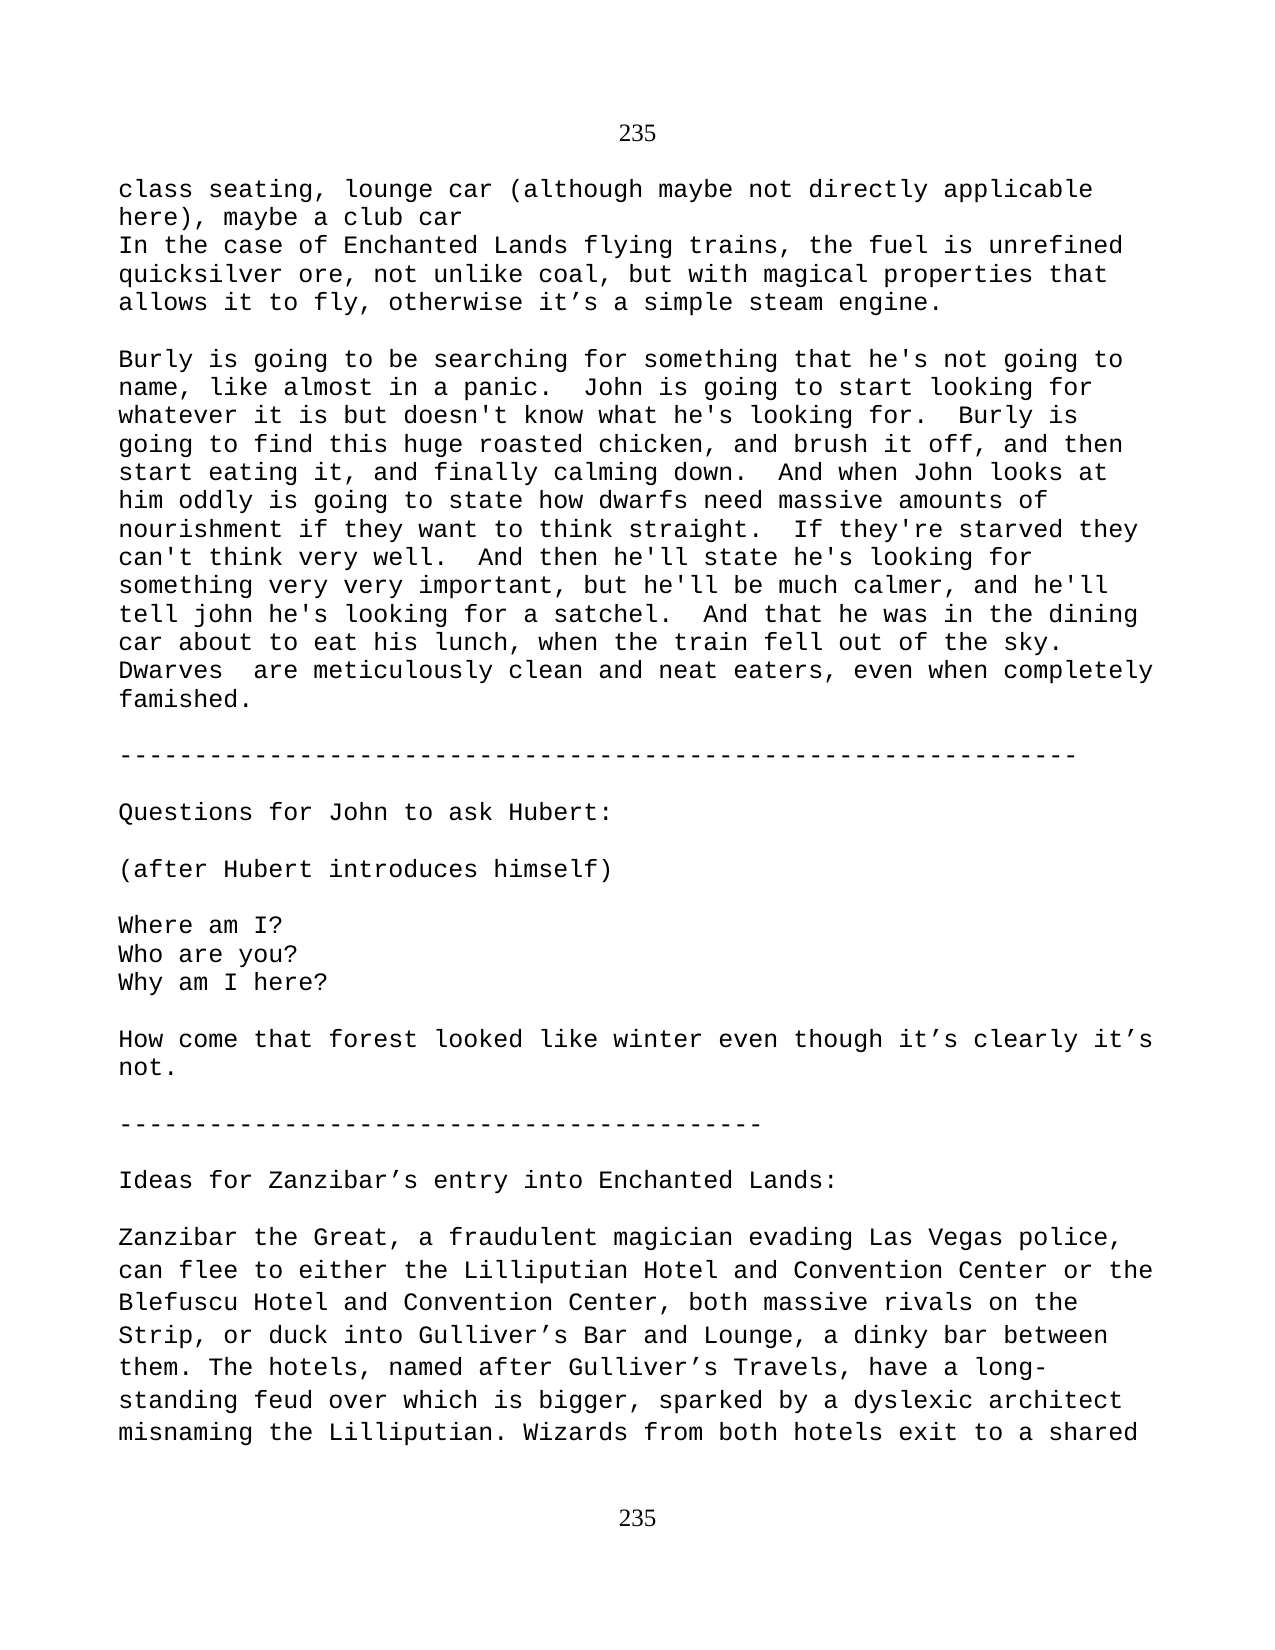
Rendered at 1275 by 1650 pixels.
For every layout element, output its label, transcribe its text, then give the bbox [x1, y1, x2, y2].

text Zanzibar the Great, a fraudulent magician evading Las Vegas police, can flee to either the Lilliputian Hotel and Convention Center or the Blefuscu Hotel and Convention Center, both massive rivals on the Strip, or duck into Gulliver’s Bar and Lounge, a dinky bar between them. The hotels, named after Gulliver’s Travels, have a long-standing feud over which is bigger, sparked by a dyslexic architect misnaming the Lilliputian. Wizards from both hotels exit to a shared [118, 1225, 1157, 1448]
text In the case of Enchanted Lands flying trains, the fuel is unrefined quicksilver ore, not unlike coal, but with magical properties that allows it to fly, otherwise it’s a simple steam engine. Burly is going to be searching for something that he's not going to name, like almost in a panic. John is going to start looking for whatever it is but doesn't know what he's looking for. Burly is going to find this huge roasted chicken, and brush it off, and then start eating it, and finally calming down. And when John looks at him oddly is going to state how dwarfs need massive amounts of nourishment if they want to think straight. If they're starved they can't think very well. And then he'll state he's looking for something very very important, but he'll be much calmer, and he'll tell john he's looking for a satchel. And that he was in the dining car about to eat his lunch, when the train fell out of the sky. Dwarves are meticulously clean and neat eaters, even when completely famished. [118, 233, 1157, 715]
text ---------------------------------------------------------------- [118, 743, 1157, 771]
text How come that forest looked like winter even though it’s clearly it’s not. [118, 1026, 1157, 1083]
text Questions for John to ask Hubert: [118, 800, 1157, 828]
text Ideas for Zanzibar’s entry into Enchanted Lands: [118, 1168, 1157, 1196]
text ------------------------------------------- [118, 1111, 1157, 1140]
text (after Hubert introduces himself) [118, 856, 1157, 885]
text Why am I here? [118, 970, 1157, 998]
text Who are you? [118, 941, 1157, 970]
text Where am I? [118, 913, 1157, 941]
text class seating, lounge car (although maybe not directly applicable here), maybe a club car [118, 176, 1157, 233]
